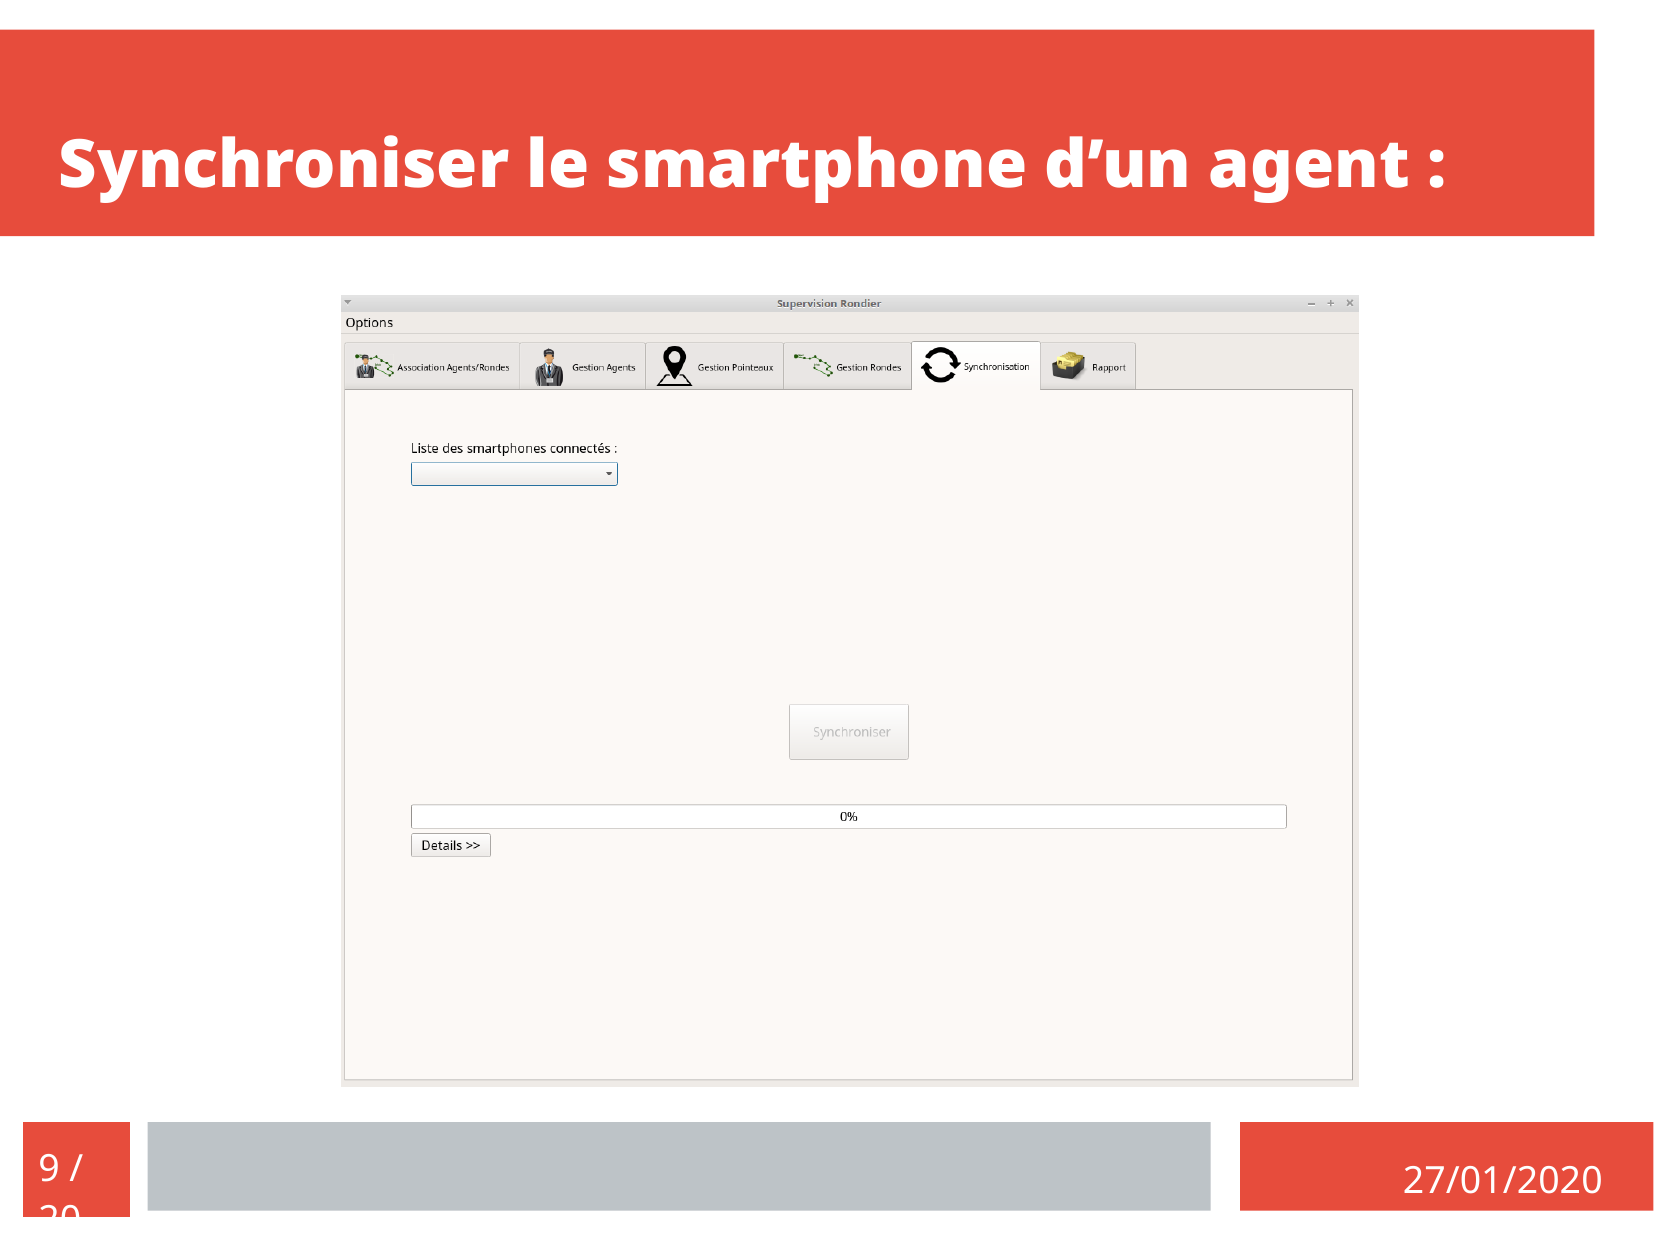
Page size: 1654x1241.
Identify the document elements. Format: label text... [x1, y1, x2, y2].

title Synchroniser le smartphone d’un agent : [59, 59, 1595, 207]
text_box 27/01/2020 [1388, 1146, 1634, 1209]
text_box <numéro> / 20 [23, 1133, 142, 1241]
picture [341, 295, 1359, 1087]
text_box [23, 1122, 130, 1133]
